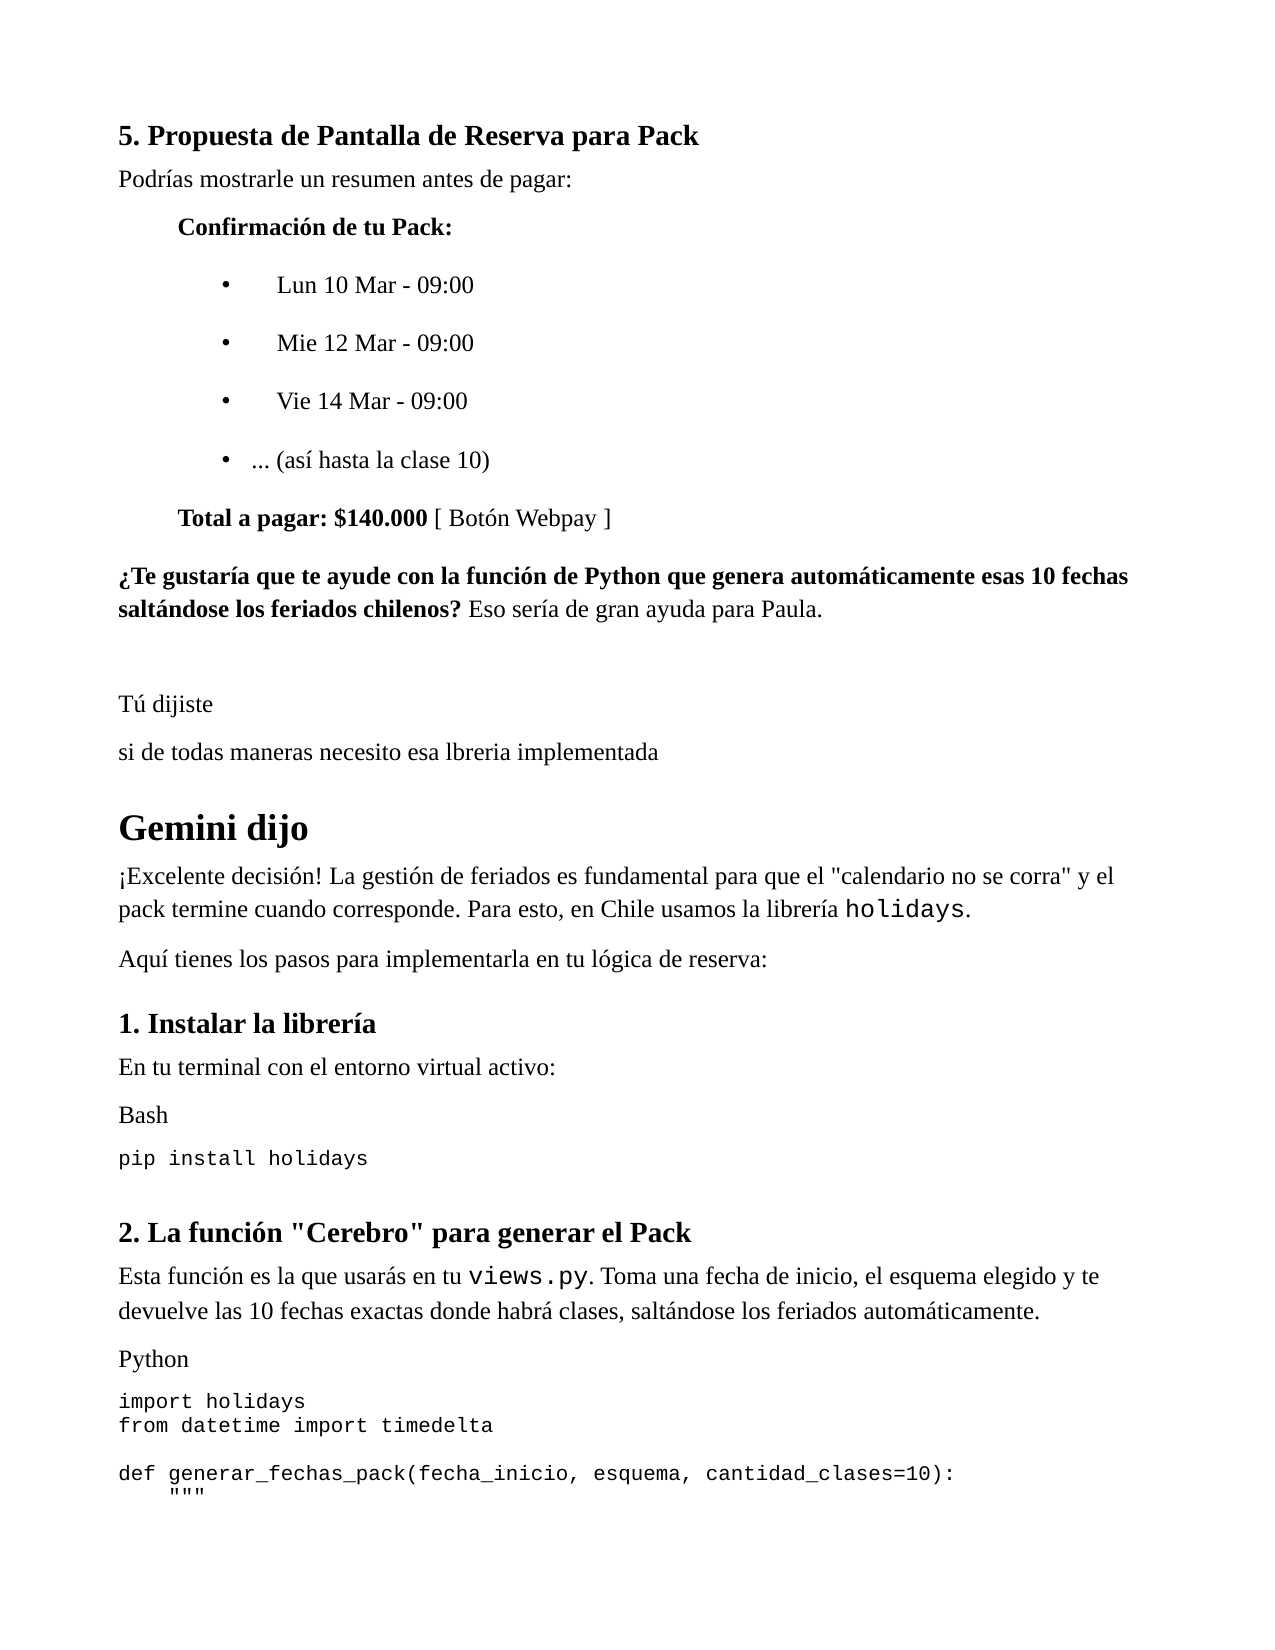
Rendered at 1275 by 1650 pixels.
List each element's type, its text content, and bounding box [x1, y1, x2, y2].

text pip install holidays [118, 1147, 1157, 1171]
subtitle 1. Instalar la librería [118, 1006, 1157, 1040]
text Python [118, 1344, 1157, 1373]
text """ [118, 1486, 1157, 1510]
text Esta función es la que usarás en tu views.py. Toma una fecha de inicio, el esquema elegido y te devuelve las 10 fechas exactas donde habrá clases, saltándose los feriados automáticamente. [118, 1261, 1157, 1325]
text Aquí tienes los pasos para implementarla en tu lógica de reserva: [118, 944, 1157, 973]
text En tu terminal con el entorno virtual activo: [118, 1052, 1157, 1081]
text Podrías mostrarle un resumen antes de pagar: [118, 164, 1157, 193]
text ¡Excelente decisión! La gestión de feriados es fundamental para que el "calendario no se corra" y el pack termine cuando corresponde. Para esto, en Chile usamos la librería holidays. [118, 861, 1157, 925]
list ✅ Mie 12 Mar - 09:00 [222, 328, 1098, 357]
text Bash [118, 1100, 1157, 1129]
text def generar_fechas_pack(fecha_inicio, esquema, cantidad_clases=10): [118, 1462, 1157, 1486]
text Tú dijiste [118, 689, 1157, 718]
list ✅ Lun 10 Mar - 09:00 [222, 270, 1098, 299]
subtitle 2. La función "Cerebro" para generar el Pack [118, 1215, 1157, 1249]
text Total a pagar: $140.000 [ Botón Webpay ] [177, 503, 1098, 532]
subtitle Gemini dijo [118, 805, 1157, 848]
text Confirmación de tu Pack: [177, 212, 1098, 241]
text from datetime import timedelta [118, 1415, 1157, 1439]
list ✅ Vie 14 Mar - 09:00 [222, 386, 1098, 415]
list ... (así hasta la clase 10) [222, 445, 1098, 473]
text import holidays [118, 1392, 1157, 1415]
text ¿Te gustaría que te ayude con la función de Python que genera automáticamente esas 10 fechas saltándose los feriados chilenos? Eso sería de gran ayuda para Paula. [118, 561, 1157, 623]
text si de todas maneras necesito esa lbreria implementada [118, 737, 1157, 766]
subtitle 5. Propuesta de Pantalla de Reserva para Pack [118, 118, 1157, 152]
